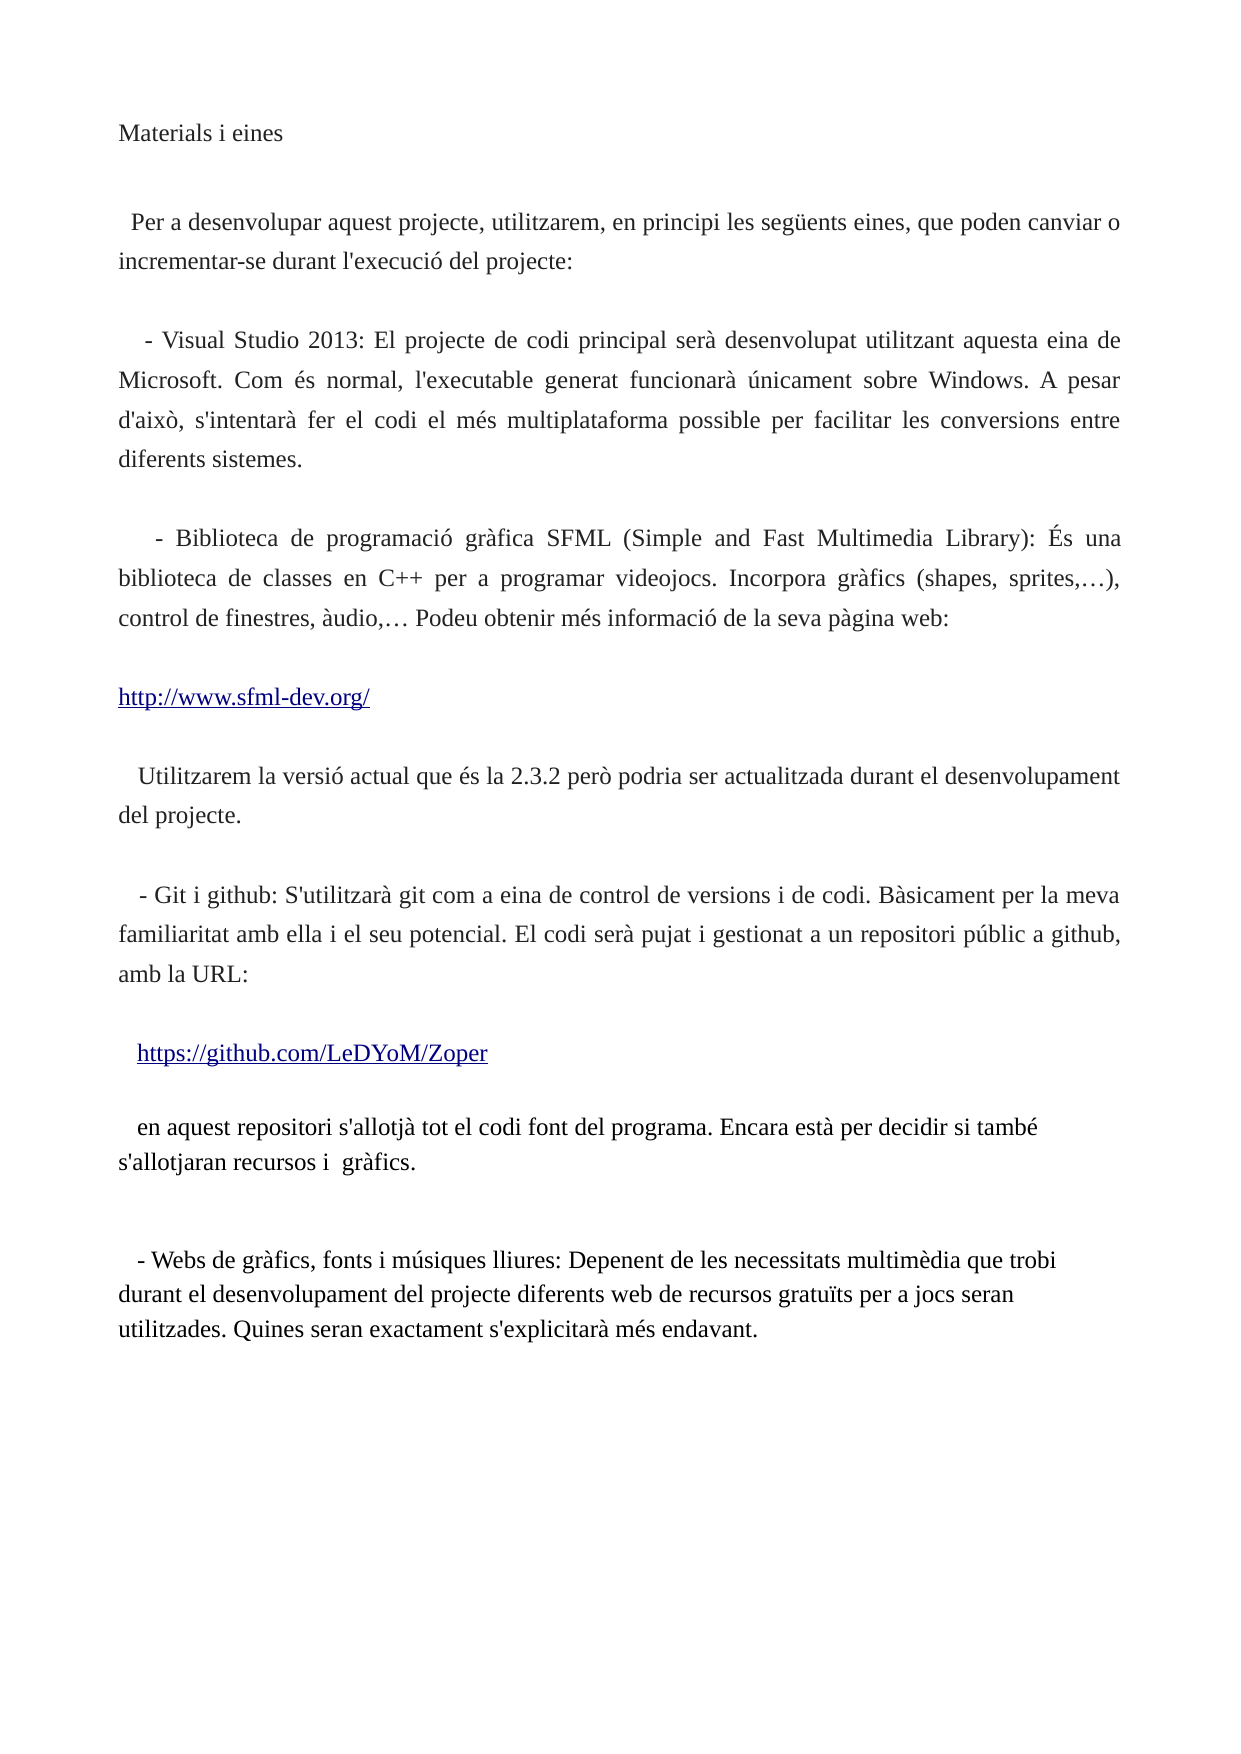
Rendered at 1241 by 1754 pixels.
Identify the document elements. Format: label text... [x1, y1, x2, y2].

text - Biblioteca de programació gràfica SFML (Simple and Fast Multimedia Library): És una biblioteca de classes en C++ per a programar videojocs. Incorpora gràfics (shapes, sprites,…), control de finestres, àudio,… Podeu obtenir més informació de la seva pàgina web: [118, 523, 1122, 631]
text Materials i eines [118, 118, 1122, 147]
text - Visual Studio 2013: El projecte de codi principal serà desenvolupat utilitzant aquesta eina de Microsoft. Com és normal, l'executable generat funcionarà únicament sobre Windows. A pesar d'això, s'intentarà fer el codi el més multiplataforma possible per facilitar les conversions entre diferents sistemes. [118, 326, 1122, 473]
text - Webs de gràfics, fonts i músiques lliures: Depenent de les necessitats multimèdia que trobi durant el desenvolupament del projecte diferents web de recursos gratuïts per a jocs seran utilitzades. Quines seran exactament s'explicitarà més endavant. [118, 1245, 1122, 1342]
text Per a desenvolupar aquest projecte, utilitzarem, en principi les següents eines, que poden canviar o incrementar-se durant l'execució del projecte: [118, 207, 1122, 275]
text en aquest repositori s'allotjà tot el codi font del programa. Encara està per decidir si també s'allotjaran recursos i gràfics. [118, 1078, 1122, 1175]
text - Git i github: S'utilitzarà git com a eina de control de versions i de codi. Bàsicament per la meva familiaritat amb ella i el seu potencial. El codi serà pujat i gestionat a un repositori públic a github, amb la URL: [118, 880, 1122, 988]
text Utilitzarem la versió actual que és la 2.3.2 però podria ser actualitzada durant el desenvolupament del projecte. [118, 761, 1122, 829]
text https://github.com/LeDYoM/Zoper [118, 1038, 1122, 1067]
text http://www.sfml-dev.org/ [118, 682, 1122, 711]
